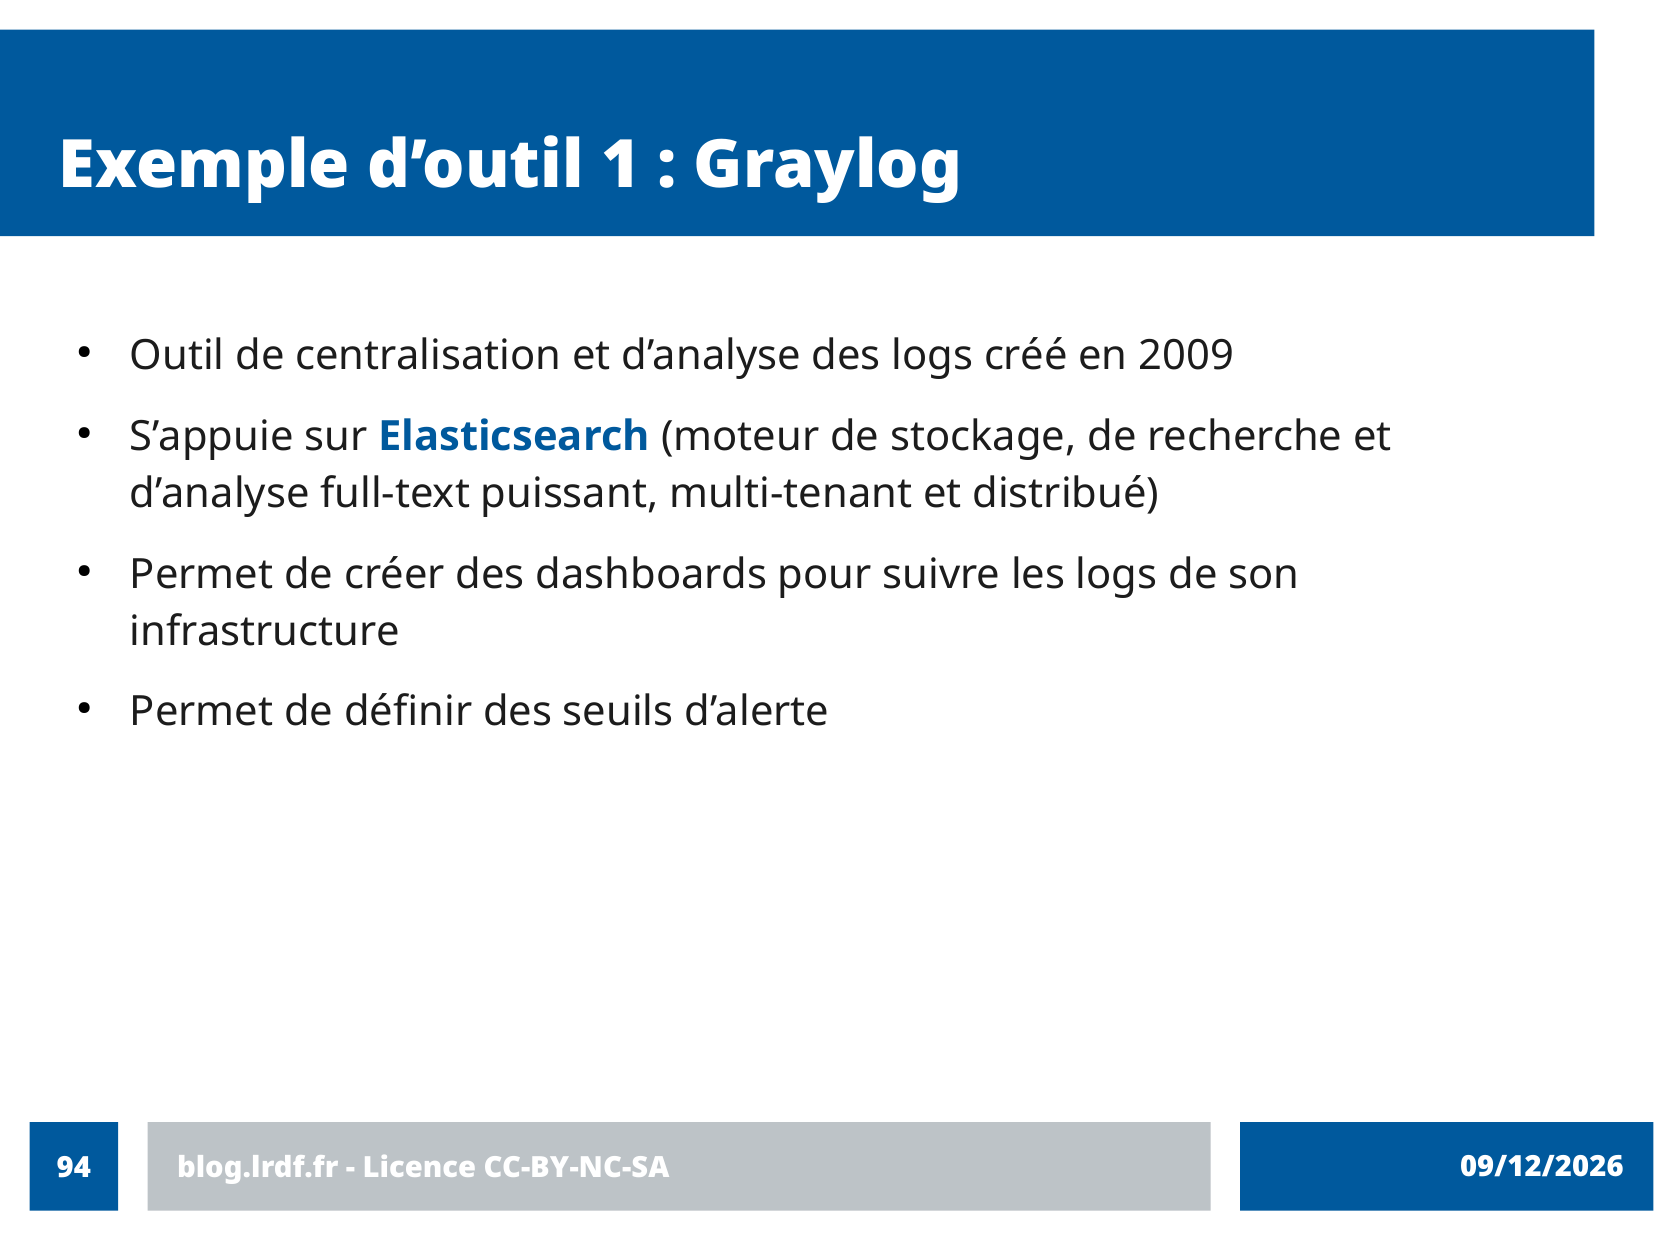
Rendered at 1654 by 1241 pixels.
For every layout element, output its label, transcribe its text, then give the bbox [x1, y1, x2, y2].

title Exemple d’outil 1 : Graylog [59, 59, 1595, 207]
list Outil de centralisation et d’analyse des logs créé en 2009 S’appuie sur Elasticsearch (moteur de stockage, de recherche et d’analyse full-text puissant, multi-tenant et distribué) Permet de créer des dashboards pour suivre les logs de son infrastructure Permet de définir des seuils d’alerte [59, 324, 1565, 1093]
